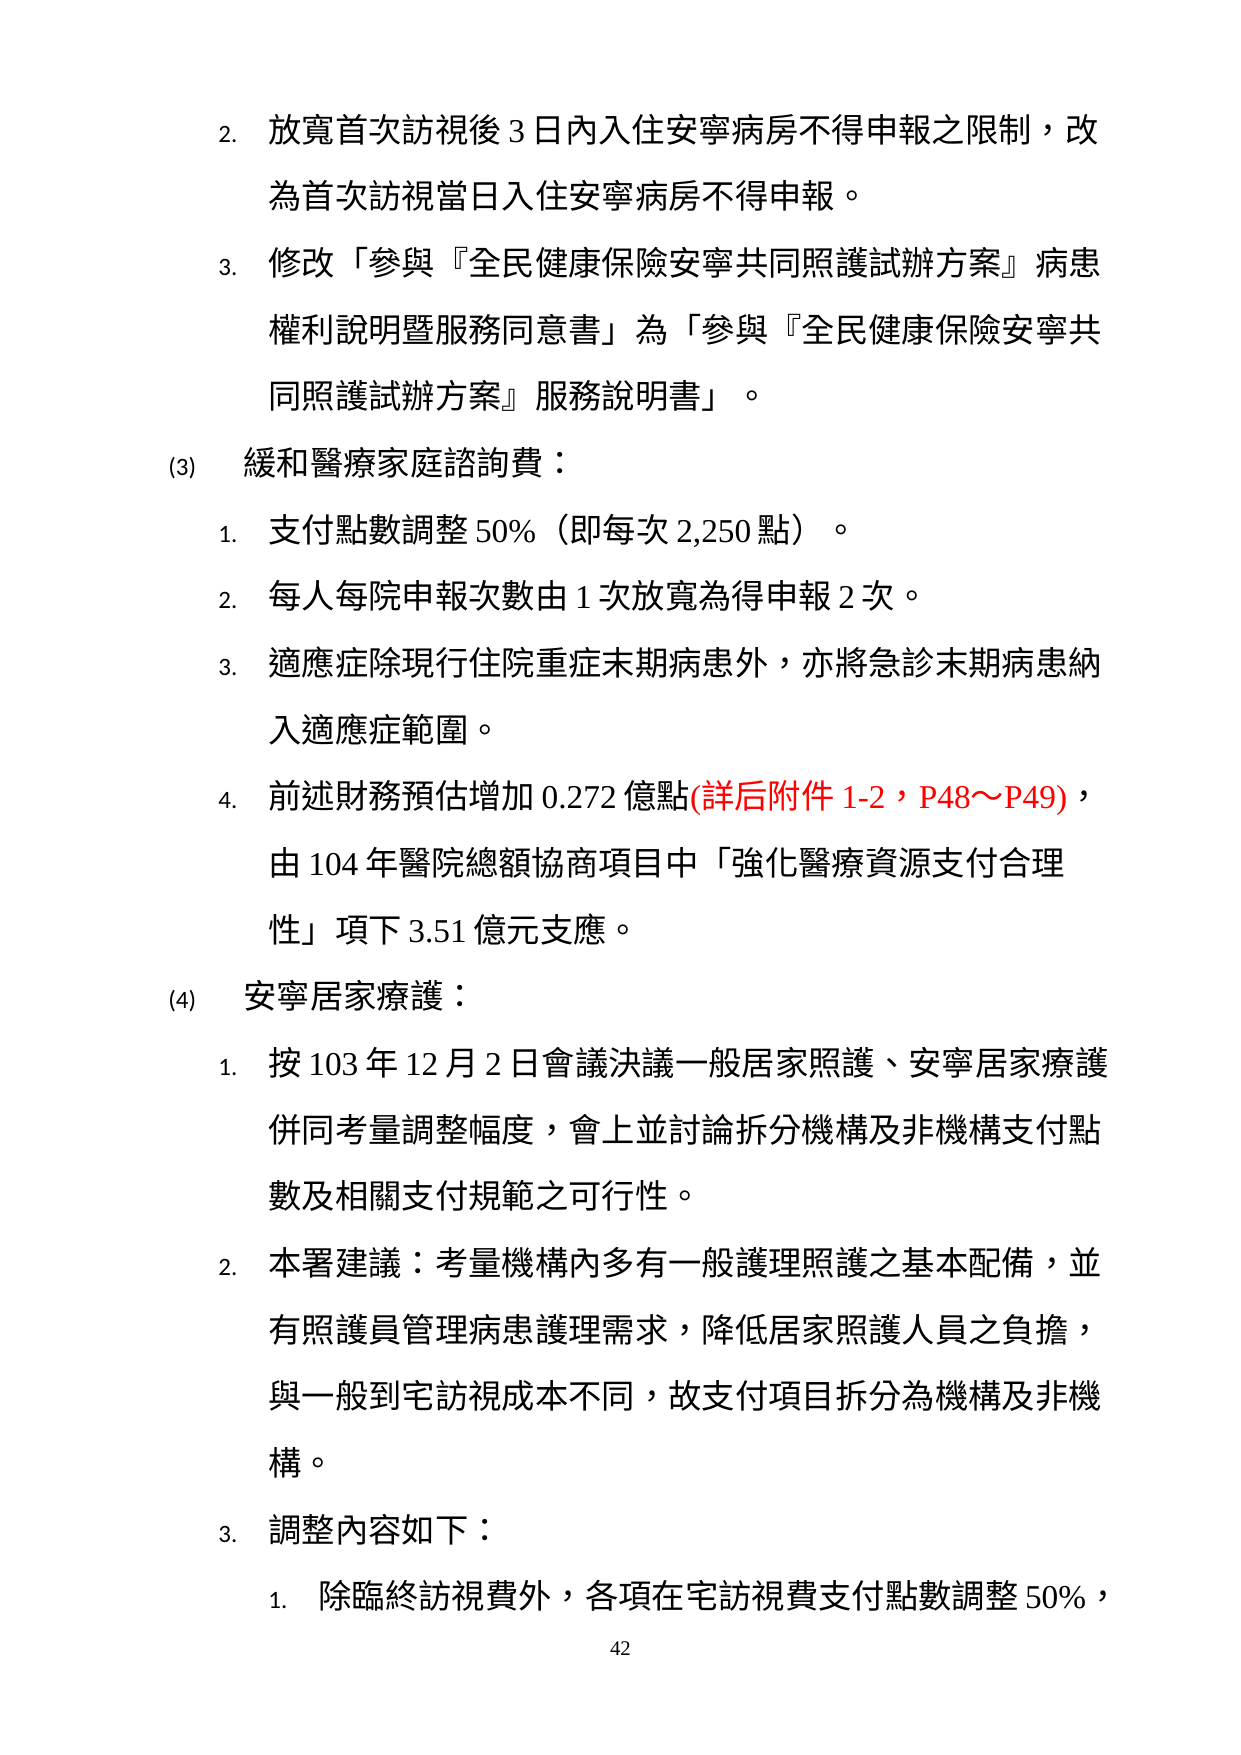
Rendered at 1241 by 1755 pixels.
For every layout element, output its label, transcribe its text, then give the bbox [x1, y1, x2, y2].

list 緩和醫療家庭諮詢費： [168, 422, 1122, 489]
list 適應症除現行住院重症末期病患外，亦將急診末期病患納入適應症範圍。 [218, 622, 1122, 755]
list 本署建議：考量機構內多有一般護理照護之基本配備，並有照護員管理病患護理需求，降低居家照護人員之負擔，與一般到宅訪視成本不同，故支付項目拆分為機構及非機構。 [218, 1222, 1122, 1489]
list 支付點數調整50%（即每次2,250點）。 [218, 489, 1122, 555]
list 調整內容如下： [218, 1489, 1122, 1555]
list 修改「參與『全民健康保險安寧共同照護試辦方案』病患權利說明暨服務同意書」為「參與『全民健康保險安寧共同照護試辦方案』服務說明書」。 [218, 222, 1122, 422]
list 每人每院申報次數由1次放寬為得申報2次。 [218, 555, 1122, 622]
list 安寧居家療護： [168, 955, 1122, 1022]
list 除臨終訪視費外，各項在宅訪視費支付點數調整50%， [268, 1555, 1122, 1622]
list 前述財務預估增加0.272億點(詳后附件1-2，P48～P49)，由104年醫院總額協商項目中「強化醫療資源支付合理性」項下3.51億元支應。 [218, 755, 1122, 955]
list 按103年12月2日會議決議一般居家照護、安寧居家療護併同考量調整幅度，會上並討論拆分機構及非機構支付點數及相關支付規範之可行性。 [218, 1022, 1122, 1222]
list 放寬首次訪視後3日內入住安寧病房不得申報之限制，改為首次訪視當日入住安寧病房不得申報。 [218, 89, 1122, 222]
